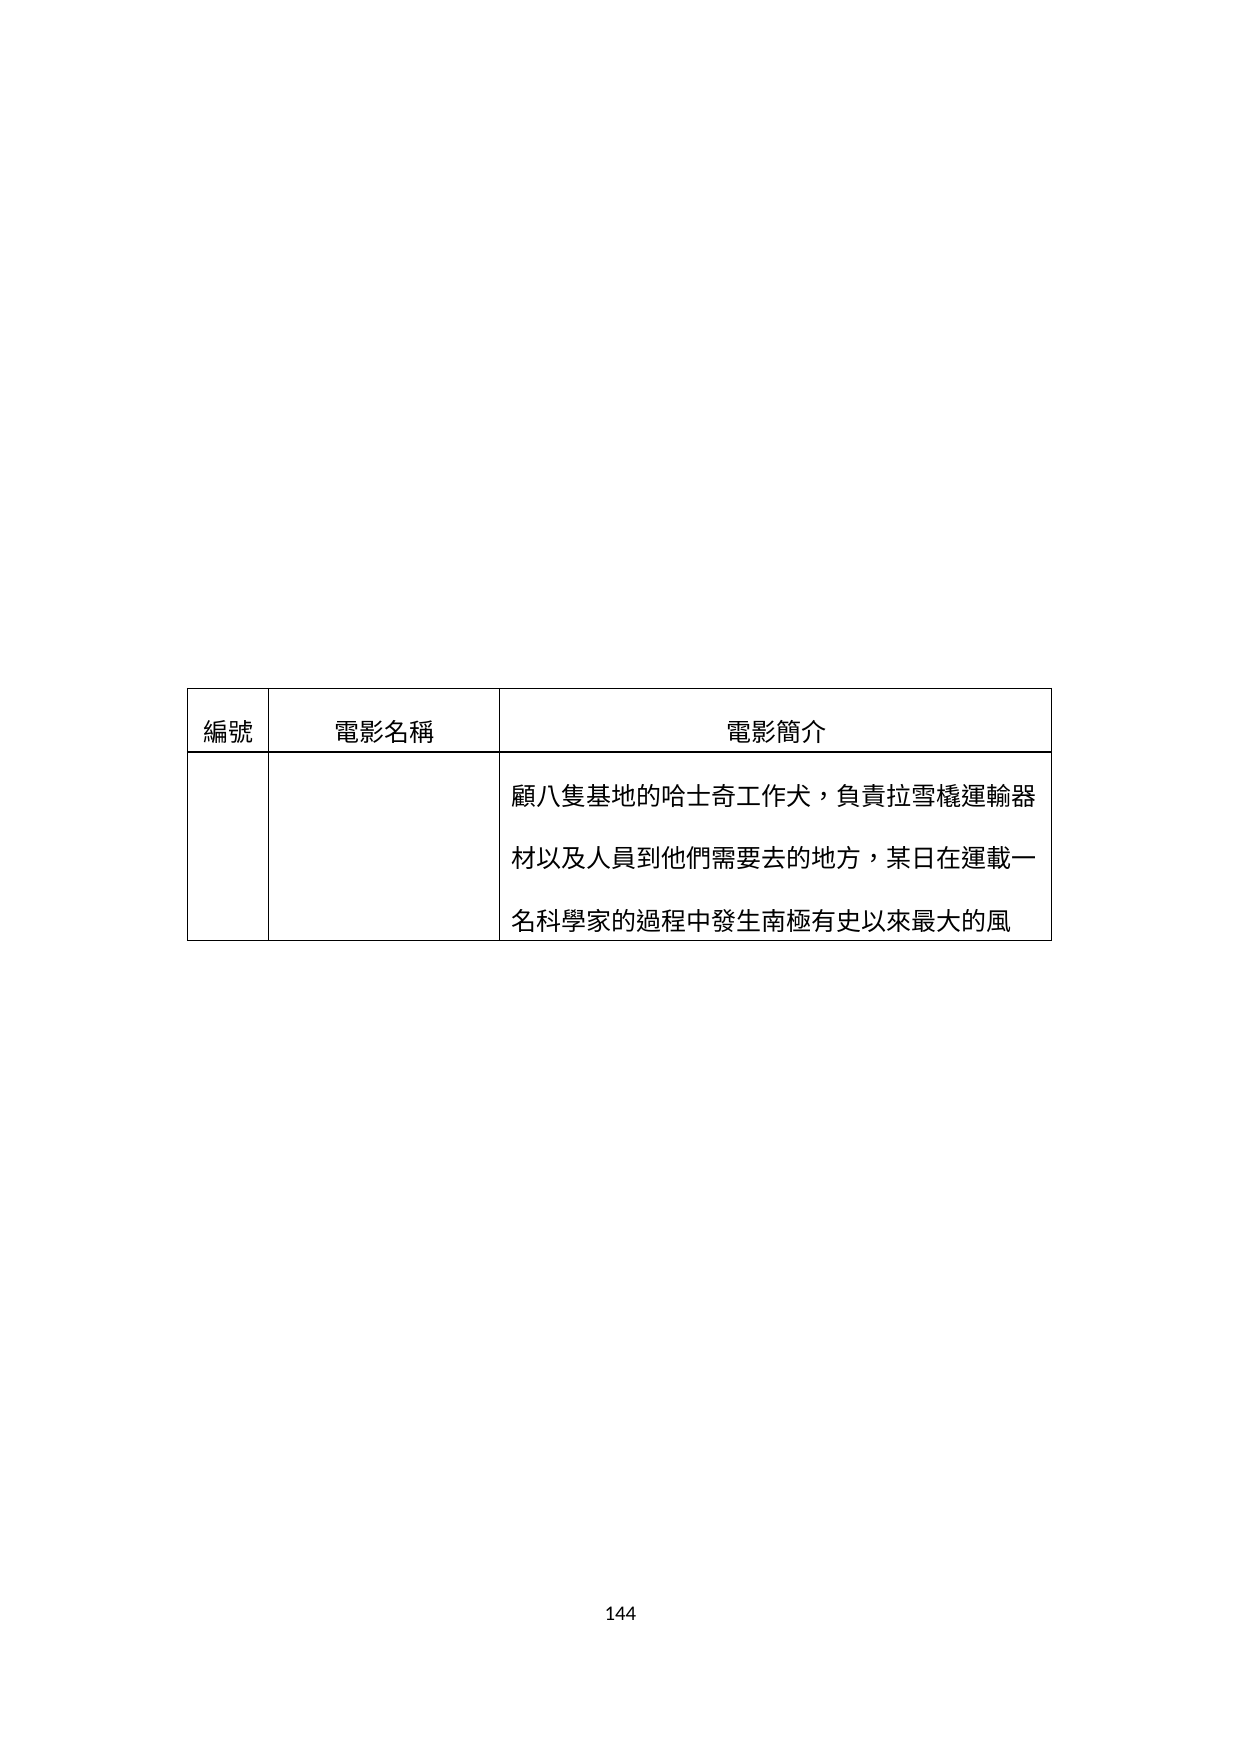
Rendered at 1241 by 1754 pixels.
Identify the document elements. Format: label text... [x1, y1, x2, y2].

table_cell [269, 753, 499, 940]
table_header 電影簡介 [500, 689, 1051, 751]
table_header 電影名稱 [269, 689, 499, 751]
table_cell 顧八隻基地的哈士奇工作犬，負責拉雪橇運輸器材以及人員到他們需要去的地方，某日在運載一名科學家的過程中發生南極有史以來最大的風 [500, 753, 1051, 940]
table_header 編號 [188, 689, 268, 751]
table_cell [188, 753, 268, 940]
